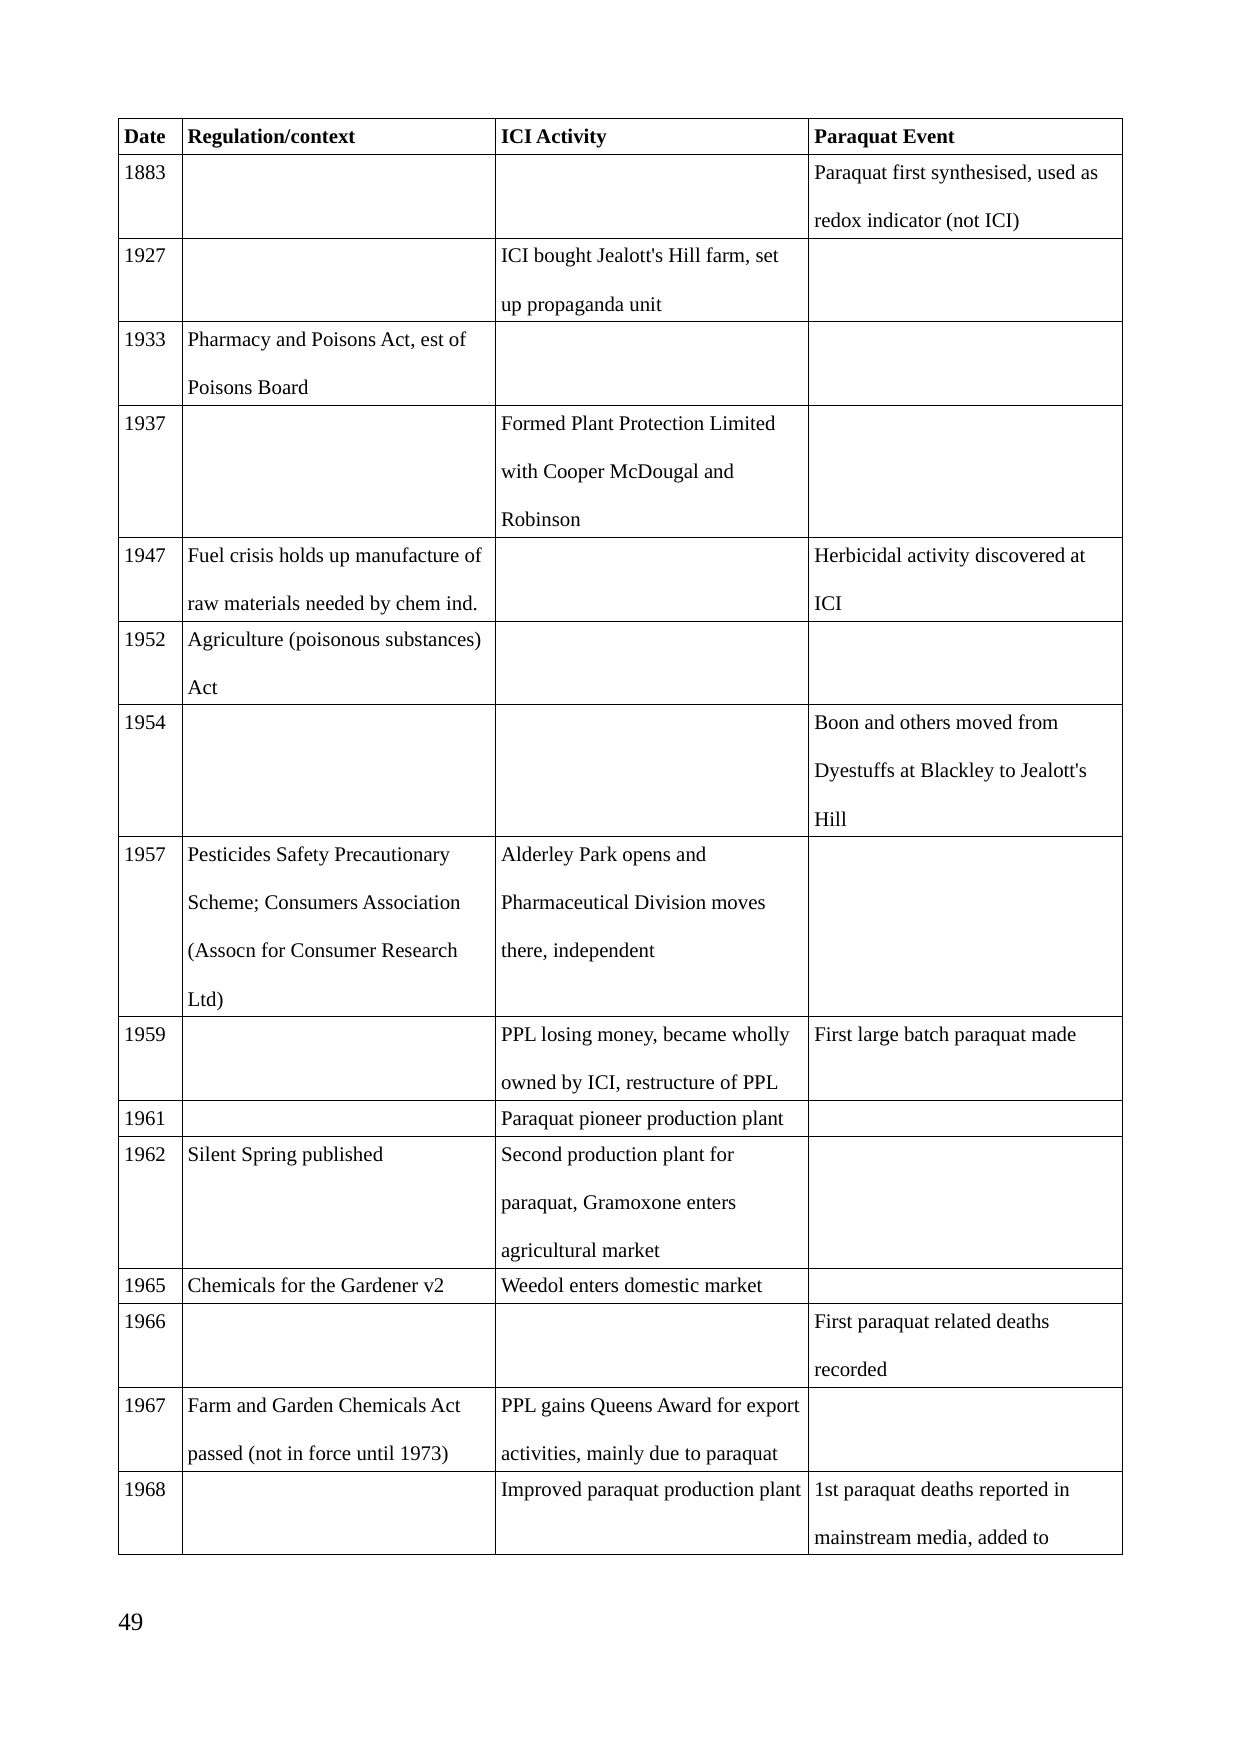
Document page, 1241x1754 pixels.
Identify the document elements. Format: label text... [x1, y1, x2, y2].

table_cell [809, 322, 1122, 405]
table_cell 1968 [119, 1472, 182, 1554]
table_cell Second production plant for paraquat, Gramoxone enters agricultural market [496, 1137, 808, 1267]
table_cell First paraquat related deaths recorded [809, 1304, 1122, 1387]
table_cell 1937 [119, 406, 182, 537]
table_cell 1947 [119, 538, 182, 621]
table_cell First large batch paraquat made [809, 1017, 1122, 1100]
table_cell 1st paraquat deaths reported in mainstream media, added to [809, 1472, 1122, 1554]
table_cell Farm and Garden Chemicals Act passed (not in force until 1973) [183, 1388, 495, 1471]
table_cell [183, 705, 495, 836]
table_header ICI Activity [496, 119, 808, 154]
table_cell 1952 [119, 622, 182, 704]
table_cell Chemicals for the Gardener v2 [183, 1269, 495, 1303]
table_cell 1927 [119, 239, 182, 321]
table_cell [809, 1101, 1122, 1136]
table_cell 1962 [119, 1137, 182, 1267]
table_cell [809, 406, 1122, 537]
table_cell Alderley Park opens and Pharmaceutical Division moves there, independent [496, 837, 808, 1016]
table_cell Paraquat pioneer production plant [496, 1101, 808, 1136]
table_cell Boon and others moved from Dyestuffs at Blackley to Jealott's Hill [809, 705, 1122, 836]
table_cell Formed Plant Protection Limited with Cooper McDougal and Robinson [496, 406, 808, 537]
table_cell 1933 [119, 322, 182, 405]
table_cell 1967 [119, 1388, 182, 1471]
table_cell [183, 155, 495, 237]
table_cell [496, 622, 808, 704]
table_cell 1959 [119, 1017, 182, 1100]
table_cell Herbicidal activity discovered at ICI [809, 538, 1122, 621]
table_cell Paraquat first synthesised, used as redox indicator (not ICI) [809, 155, 1122, 237]
table_cell PPL gains Queens Award for export activities, mainly due to paraquat [496, 1388, 808, 1471]
table_cell [183, 1017, 495, 1100]
table_cell Silent Spring published [183, 1137, 495, 1267]
table_cell Weedol enters domestic market [496, 1269, 808, 1303]
table_cell 1883 [119, 155, 182, 237]
table_cell [496, 538, 808, 621]
table_cell 1965 [119, 1269, 182, 1303]
table_cell [183, 1101, 495, 1136]
table_cell [809, 1388, 1122, 1471]
table_cell [183, 239, 495, 321]
table_cell [496, 1304, 808, 1387]
table_cell Pesticides Safety Precautionary Scheme; Consumers Association (Assocn for Consumer Research Ltd) [183, 837, 495, 1016]
table_cell 1966 [119, 1304, 182, 1387]
table_cell [183, 1304, 495, 1387]
table_cell [183, 1472, 495, 1554]
table_cell [809, 622, 1122, 704]
table_cell [496, 705, 808, 836]
table_cell [496, 155, 808, 237]
table_cell [809, 1269, 1122, 1303]
table_header Date [119, 119, 182, 154]
table_cell ICI bought Jealott's Hill farm, set up propaganda unit [496, 239, 808, 321]
table_header Paraquat Event [809, 119, 1122, 154]
table_cell PPL losing money, became wholly owned by ICI, restructure of PPL [496, 1017, 808, 1100]
table_cell Improved paraquat production plant [496, 1472, 808, 1554]
table_cell Agriculture (poisonous substances) Act [183, 622, 495, 704]
table_cell [183, 406, 495, 537]
table_cell 1954 [119, 705, 182, 836]
table_cell [809, 1137, 1122, 1267]
table_cell 1957 [119, 837, 182, 1016]
table_cell Pharmacy and Poisons Act, est of Poisons Board [183, 322, 495, 405]
table_cell Fuel crisis holds up manufacture of raw materials needed by chem ind. [183, 538, 495, 621]
table_cell [496, 322, 808, 405]
table_header Regulation/context [183, 119, 495, 154]
table_cell [809, 837, 1122, 1016]
table_cell 1961 [119, 1101, 182, 1136]
table_cell [809, 239, 1122, 321]
